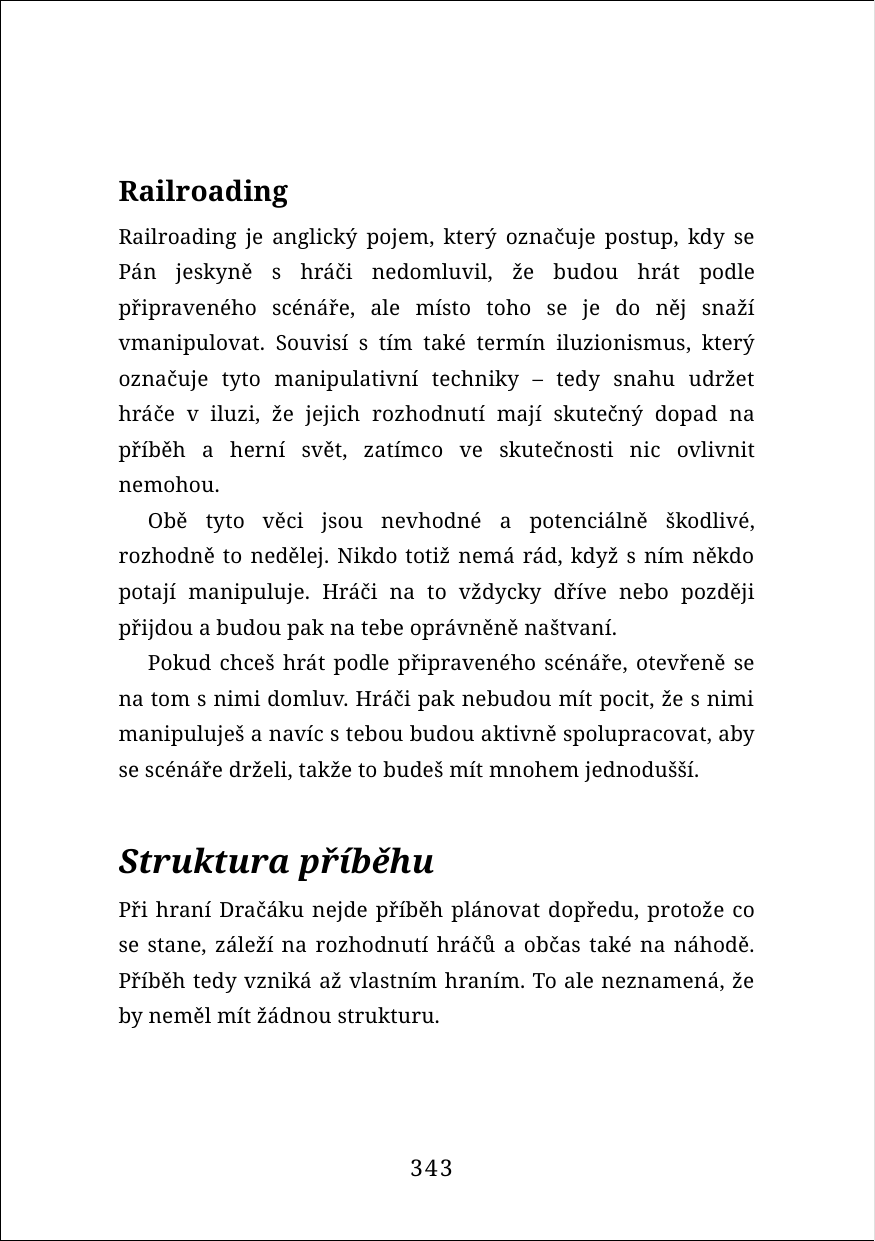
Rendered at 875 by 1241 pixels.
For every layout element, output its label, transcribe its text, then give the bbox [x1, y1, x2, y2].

subtitle Railroading [118, 172, 756, 210]
text Railroading je anglický pojem, který označuje postup, kdy se Pán jeskyně s hráči nedomluvil, že budou hrát podle připraveného scénáře, ale místo toho se je do něj snaží vmanipulovat. Souvisí s tím také termín iluzionismus, který označuje tyto manipulativní techniky – tedy snahu udržet hráče v iluzi, že jejich rozhodnutí mají skutečný dopad na příběh a herní svět, zatímco ve skutečnosti nic ovlivnit nemohou. Obě tyto věci jsou nevhodné a potenciálně škodlivé, rozhodně to nedělej. Nikdo totiž nemá rád, když s ním někdo potají manipuluje. Hráči na to vždycky dříve nebo později přijdou a budou pak na tebe oprávněně naštvaní. Pokud chceš hrát podle připraveného scénáře, otevřeně se na tom s nimi domluv. Hráči pak nebudou mít pocit, že s nimi manipuluješ a navíc s tebou budou aktivně spolupracovat, aby se scénáře drželi, takže to budeš mít mnohem jednodušší. [118, 222, 756, 783]
subtitle Struktura příběhu [118, 837, 756, 883]
text Při hraní Dračáku nejde příběh plánovat dopředu, protože co se stane, záleží na rozhodnutí hráčů a občas také na náhodě. Příběh tedy vzniká až vlastním hraním. To ale neznamená, že by neměl mít žádnou strukturu. [118, 895, 756, 1030]
